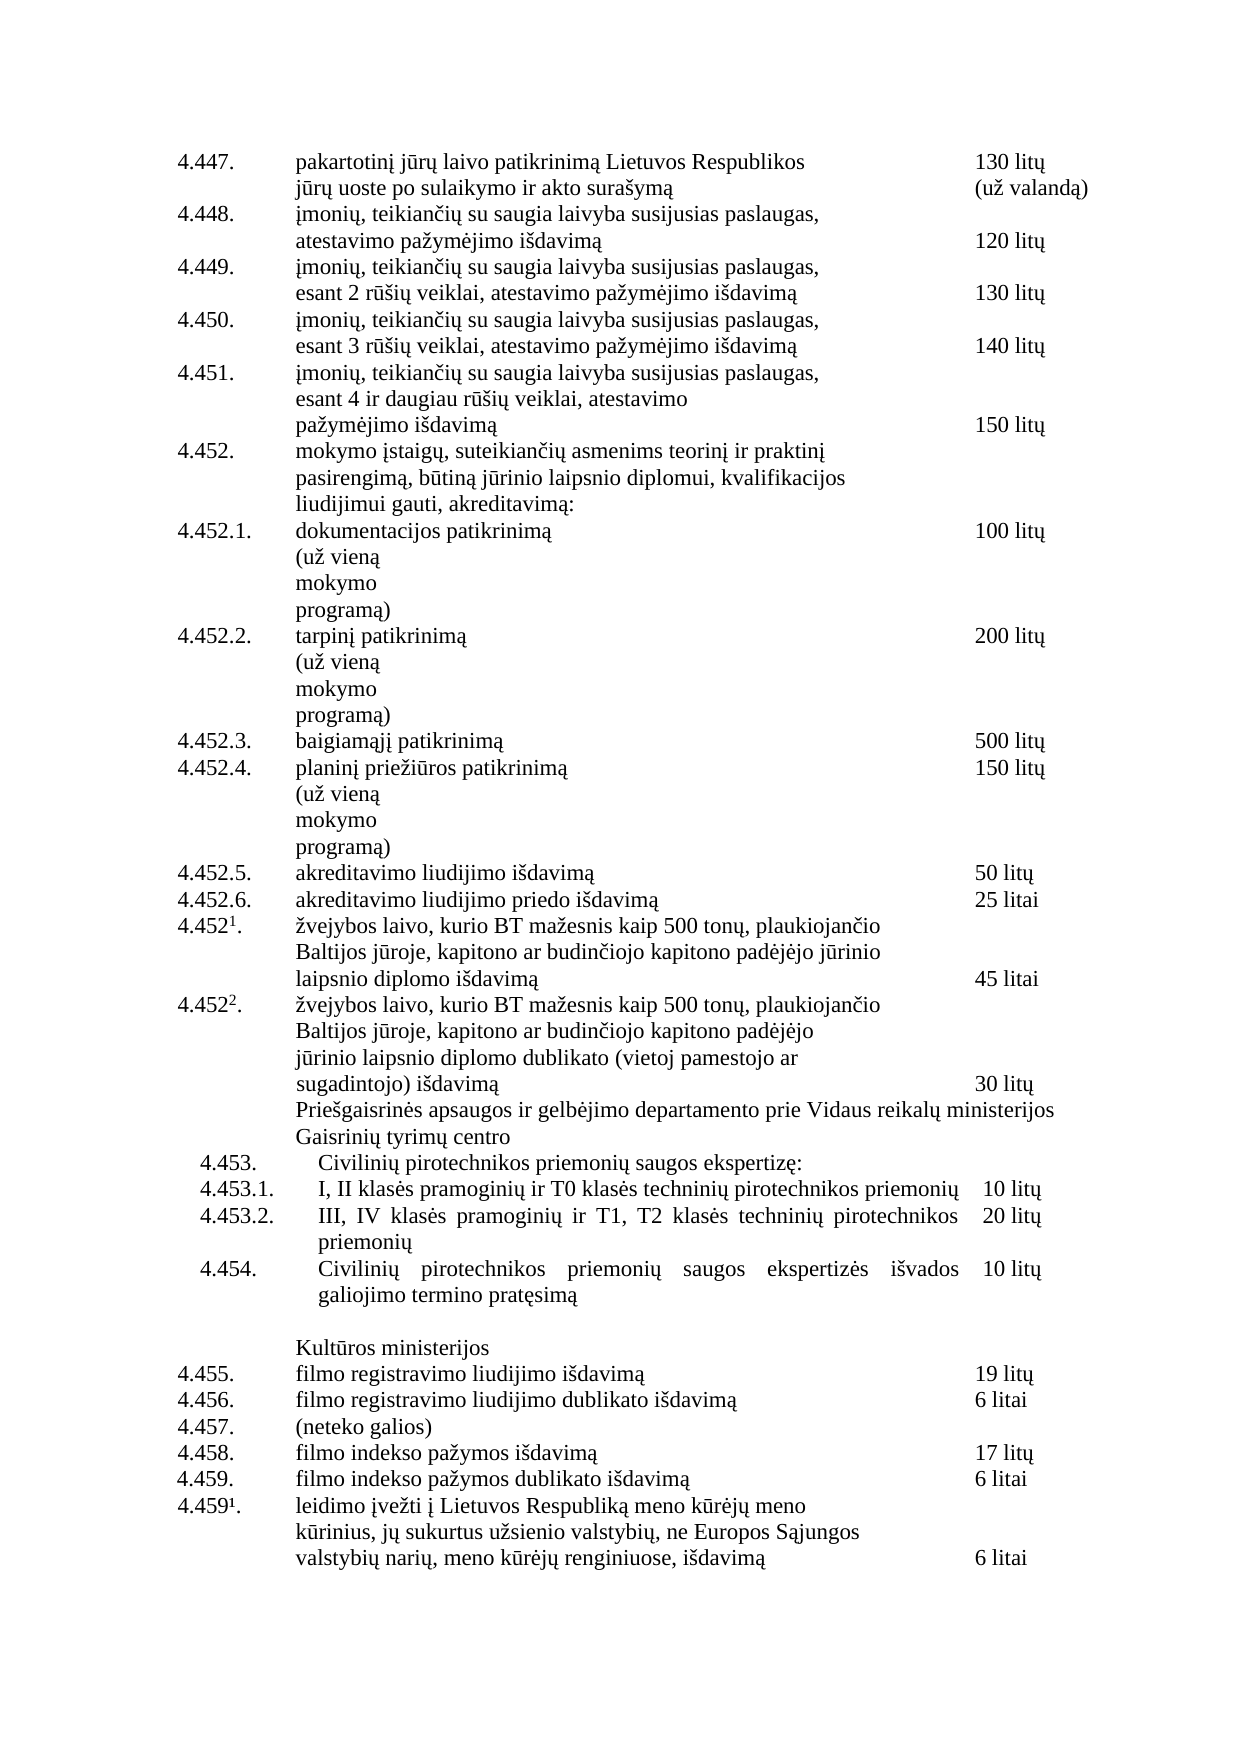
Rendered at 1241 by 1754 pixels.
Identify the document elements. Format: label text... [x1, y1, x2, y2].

text pažymėjimo išdavimą 150 litų [177, 411, 1122, 438]
text 4.447. pakartotinį jūrų laivo patikrinimą Lietuvos Respublikos 130 litų [177, 148, 1122, 174]
table_header [971, 1149, 1144, 1176]
text liudijimui gauti, akreditavimą: [177, 490, 1122, 517]
table_header Civilinių pirotechnikos priemonių saugos ekspertizę: [307, 1149, 971, 1176]
text kūrinius, jų sukurtus užsienio valstybių, ne Europos Sąjungos [177, 1518, 1122, 1544]
text Kultūros ministerijos [177, 1334, 1122, 1360]
text laipsnio diplomo išdavimą 45 litai [177, 965, 1122, 991]
text jūrų uoste po sulaikymo ir akto surašymą (už valandą) [177, 174, 1122, 200]
text 4.448. įmonių, teikiančių su saugia laivyba susijusias paslaugas, [177, 200, 1122, 227]
text 4.452.6. akreditavimo liudijimo priedo išdavimą 25 litai [177, 886, 1122, 912]
text 4.449. įmonių, teikiančių su saugia laivyba susijusias paslaugas, [177, 253, 1122, 279]
table_cell 4.453.2. [189, 1202, 307, 1254]
text 4.4522. žvejybos laivo, kurio BT mažesnis kaip 500 tonų, plaukiojančio [177, 991, 1122, 1017]
table_cell 4.454. [189, 1255, 307, 1307]
text atestavimo pažymėjimo išdavimą 120 litų [177, 227, 1122, 253]
text mokymo [177, 569, 1122, 596]
table_cell I, II klasės pramoginių ir T0 klasės techninių pirotechnikos priemonių [307, 1176, 971, 1202]
table_cell Civilinių pirotechnikos priemonių saugos ekspertizės išvados galiojimo termino pratęsimą [307, 1255, 971, 1307]
table_cell 20 litų [971, 1202, 1144, 1254]
text sugadintojo) išdavimą 30 litų [296, 1070, 1122, 1096]
text 4.458. filmo indekso pažymos išdavimą 17 litų [177, 1439, 1122, 1465]
text 4.450. įmonių, teikiančių su saugia laivyba susijusias paslaugas, [177, 306, 1122, 332]
text 4.459. filmo indekso pažymos dublikato išdavimą 6 litai [177, 1465, 1122, 1492]
text mokymo [177, 807, 1122, 833]
text 4.452. mokymo įstaigų, suteikiančių asmenims teorinį ir praktinį [177, 438, 1122, 464]
text 4.452.3. baigiamąjį patikrinimą 500 litų [177, 727, 1122, 754]
text mokymo [177, 675, 1122, 701]
text Priešgaisrinės apsaugos ir gelbėjimo departamento prie Vidaus reikalų ministerijos [177, 1096, 1122, 1123]
text 4.452.1. dokumentacijos patikrinimą 100 litų [177, 517, 1122, 543]
text 4.455. filmo registravimo liudijimo išdavimą 19 litų [177, 1360, 1122, 1386]
text esant 3 rūšių veiklai, atestavimo pažymėjimo išdavimą 140 litų [177, 332, 1122, 358]
text Baltijos jūroje, kapitono ar budinčiojo kapitono padėjėjo jūrinio [177, 938, 1122, 965]
text valstybių narių, meno kūrėjų renginiuose, išdavimą 6 litai [177, 1544, 1122, 1571]
text esant 2 rūšių veiklai, atestavimo pažymėjimo išdavimą 130 litų [177, 279, 1122, 306]
text (už vieną [177, 648, 1122, 675]
text 4.456. filmo registravimo liudijimo dublikato išdavimą 6 litai [177, 1386, 1122, 1413]
text 4.452.4. planinį priežiūros patikrinimą 150 litų [177, 754, 1122, 780]
text 4.452.5. akreditavimo liudijimo išdavimą 50 litų [177, 859, 1122, 886]
text programą) [177, 701, 1122, 727]
text (už vieną [177, 543, 1122, 569]
text programą) [177, 596, 1122, 622]
text Baltijos jūroje, kapitono ar budinčiojo kapitono padėjėjo [177, 1017, 1122, 1044]
text 4.452.2. tarpinį patikrinimą 200 litų [177, 622, 1122, 648]
text 4.457. (neteko galios) [177, 1413, 1122, 1439]
text Gaisrinių tyrimų centro [177, 1123, 1122, 1149]
text pasirengimą, būtiną jūrinio laipsnio diplomui, kvalifikacijos [177, 464, 1122, 490]
text 4.4521. žvejybos laivo, kurio BT mažesnis kaip 500 tonų, plaukiojančio [177, 912, 1122, 938]
text esant 4 ir daugiau rūšių veiklai, atestavimo [177, 385, 1122, 411]
text 4.451. įmonių, teikiančių su saugia laivyba susijusias paslaugas, [177, 358, 1122, 385]
table_cell 4.453.1. [189, 1176, 307, 1202]
text jūrinio laipsnio diplomo dublikato (vietoj pamestojo ar [177, 1044, 1122, 1070]
table_cell III, IV klasės pramoginių ir T1, T2 klasės techninių pirotechnikos priemonių [307, 1202, 971, 1254]
table_header 4.453. [189, 1149, 307, 1176]
table_cell 10 litų [971, 1176, 1144, 1202]
text (už vieną [177, 780, 1122, 807]
text 4.459¹. leidimo įvežti į Lietuvos Respubliką meno kūrėjų meno [177, 1492, 1122, 1518]
table_cell 10 litų [971, 1255, 1144, 1307]
text programą) [177, 833, 1122, 859]
